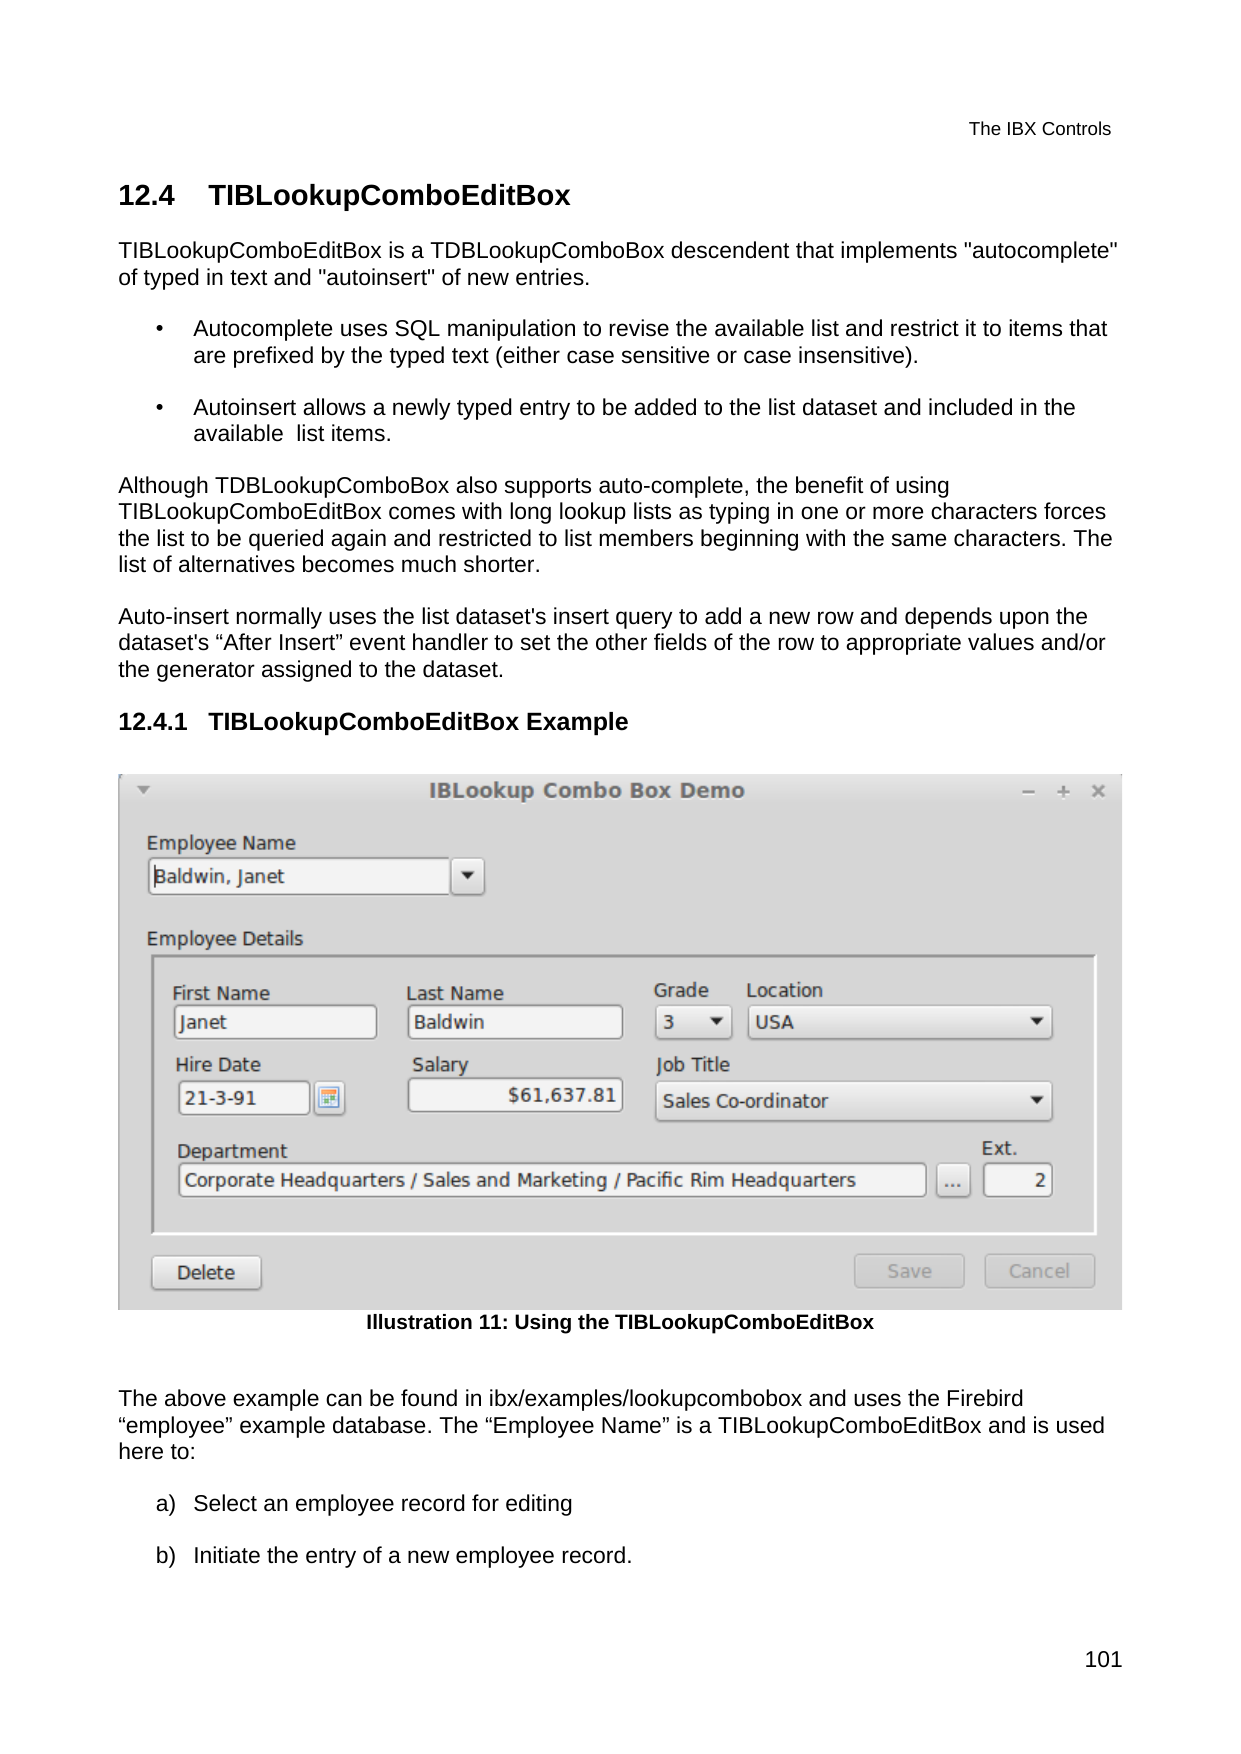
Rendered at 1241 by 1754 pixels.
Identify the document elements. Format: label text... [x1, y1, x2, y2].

text Auto-insert normally uses the list dataset's insert query to add a new row and depends upon the dataset's “After Insert” event handler to set the other fields of the row to appropriate values and/or the generator assigned to the dataset. [118, 603, 1122, 682]
text The above example can be found in ibx/examples/lookupcombobox and uses the Firebird “employee” example database. The “Employee Name” is a TIBLookupComboEditBox and is used here to: [118, 1385, 1122, 1464]
text TIBLookupComboEditBox is a TDBLookupComboBox descendent that implements "autocomplete" of typed in text and "autoinsert" of new entries. [118, 237, 1122, 290]
text Illustration 11: Using the TIBLookupComboEditBox [118, 1310, 1122, 1333]
subtitle TIBLookupComboEditBox Example [118, 707, 1122, 736]
list Initiate the entry of a new employee record. [156, 1542, 1122, 1568]
list Select an employee record for editing [156, 1490, 1122, 1516]
list Autocomplete uses SQL manipulation to revise the available list and restrict it to items that are prefixed by the typed text (either case sensitive or case insensitive). [156, 315, 1122, 368]
text Although TDBLookupComboBox also supports auto-complete, the benefit of using TIBLookupComboEditBox comes with long lookup lists as typing in one or more characters forces the list to be queried again and restricted to list members beginning with the same characters. The list of alternatives becomes much shorter. [118, 472, 1122, 577]
picture [118, 774, 1123, 1310]
subtitle TIBLookupComboEditBox [118, 178, 1122, 212]
list Autoinsert allows a newly typed entry to be added to the list dataset and included in the available list items. [156, 394, 1122, 446]
